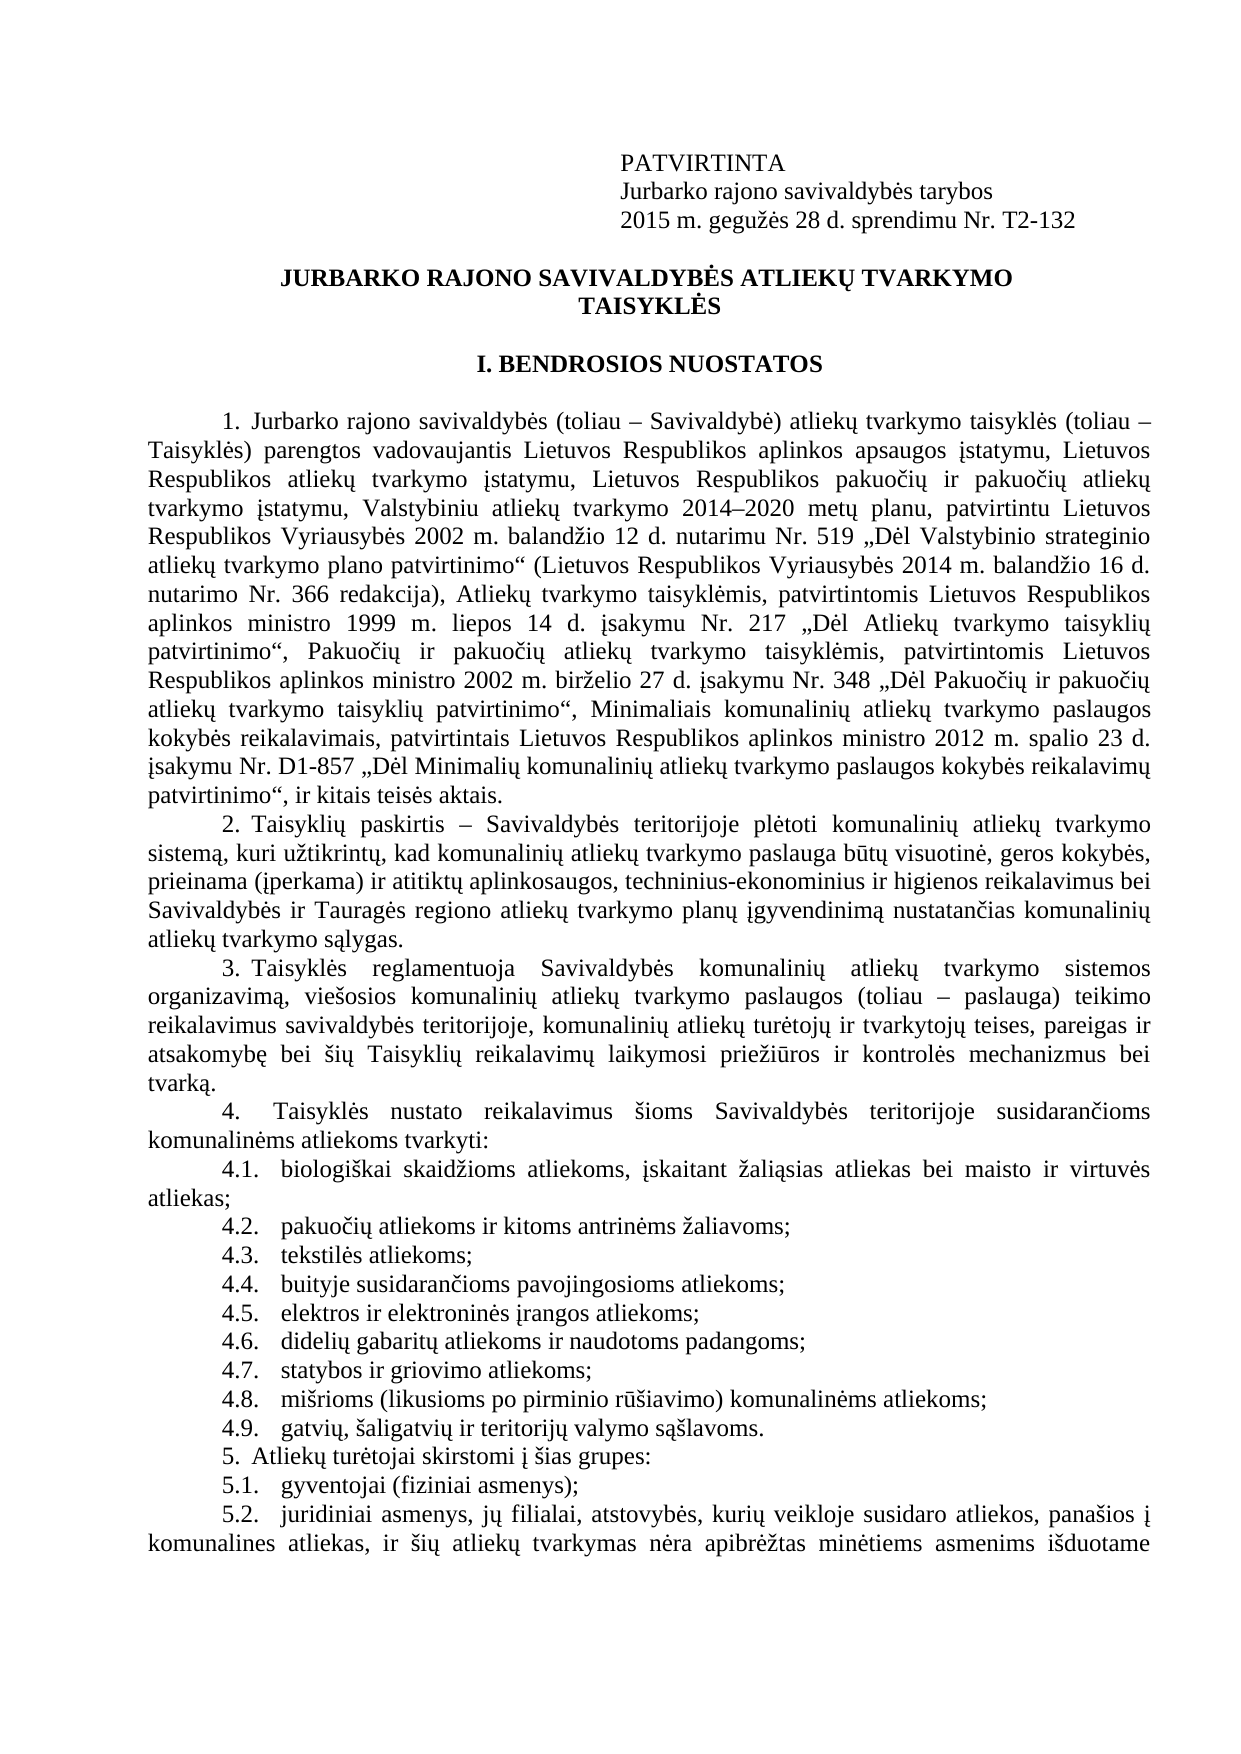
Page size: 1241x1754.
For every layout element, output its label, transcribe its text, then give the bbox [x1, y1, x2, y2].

text 1. Jurbarko rajono savivaldybės (toliau – Savivaldybė) atliekų tvarkymo taisyklės (toliau – Taisyklės) parengtos vadovaujantis Lietuvos Respublikos aplinkos apsaugos įstatymu, Lietuvos Respublikos atliekų tvarkymo įstatymu, Lietuvos Respublikos pakuočių ir pakuočių atliekų tvarkymo įstatymu, Valstybiniu atliekų tvarkymo 2014–2020 metų planu, patvirtintu Lietuvos Respublikos Vyriausybės 2002 m. balandžio 12 d. nutarimu Nr. 519 „Dėl Valstybinio strateginio atliekų tvarkymo plano patvirtinimo“ (Lietuvos Respublikos Vyriausybės 2014 m. balandžio 16 d. nutarimo Nr. 366 redakcija), Atliekų tvarkymo taisyklėmis, patvirtintomis Lietuvos Respublikos aplinkos ministro 1999 m. liepos 14 d. įsakymu Nr. 217 „Dėl Atliekų tvarkymo taisyklių patvirtinimo“, Pakuočių ir pakuočių atliekų tvarkymo taisyklėmis, patvirtintomis Lietuvos Respublikos aplinkos ministro 2002 m. birželio 27 d. įsakymu Nr. 348 „Dėl Pakuočių ir pakuočių atliekų tvarkymo taisyklių patvirtinimo“, Minimaliais komunalinių atliekų tvarkymo paslaugos kokybės reikalavimais, patvirtintais Lietuvos Respublikos aplinkos ministro 2012 m. spalio 23 d. įsakymu Nr. D1-857 „Dėl Minimalių komunalinių atliekų tvarkymo paslaugos kokybės reikalavimų patvirtinimo“, ir kitais teisės aktais. [148, 406, 1152, 809]
text 2. Taisyklių paskirtis – Savivaldybės teritorijoje plėtoti komunalinių atliekų tvarkymo sistemą, kuri užtikrintų, kad komunalinių atliekų tvarkymo paslauga būtų visuotinė, geros kokybės, prieinama (įperkama) ir atitiktų aplinkosaugos, techninius-ekonominius ir higienos reikalavimus bei Savivaldybės ir Tauragės regiono atliekų tvarkymo planų įgyvendinimą nustatančias komunalinių atliekų tvarkymo sąlygas. [148, 809, 1152, 953]
text 4.3. tekstilės atliekoms; [148, 1240, 1152, 1269]
text 5.1. gyventojai (fiziniai asmenys); [148, 1470, 1152, 1499]
text PATVIRTINTA [620, 148, 1152, 176]
text 5.2. juridiniai asmenys, jų filialai, atstovybės, kurių veikloje susidaro atliekos, panašios į komunalines atliekas, ir šių atliekų tvarkymas nėra apibrėžtas minėtiems asmenims išduotame [148, 1499, 1152, 1556]
text 4.9. gatvių, šaligatvių ir teritorijų valymo sąšlavoms. [148, 1413, 1152, 1441]
text 3. Taisyklės reglamentuoja Savivaldybės komunalinių atliekų tvarkymo sistemos organizavimą, viešosios komunalinių atliekų tvarkymo paslaugos (toliau – paslauga) teikimo reikalavimus savivaldybės teritorijoje, komunalinių atliekų turėtojų ir tvarkytojų teises, pareigas ir atsakomybę bei šių Taisyklių reikalavimų laikymosi priežiūros ir kontrolės mechanizmus bei tvarką. [148, 953, 1152, 1096]
text TAISYKLĖS [148, 291, 1152, 320]
text I. BENDROSIOS NUOSTATOS [148, 349, 1152, 378]
text 2015 m. gegužės 28 d. sprendimu Nr. T2-132 [620, 205, 1152, 234]
text 4.1. biologiškai skaidžioms atliekoms, įskaitant žaliąsias atliekas bei maisto ir virtuvės atliekas; [148, 1154, 1152, 1211]
text 4.4. buityje susidarančioms pavojingosioms atliekoms; [148, 1269, 1152, 1298]
text JURBARKO RAJONO SAVIVALDYBĖS ATLIEKŲ TVARKYMO [148, 263, 1152, 291]
text 4.2. pakuočių atliekoms ir kitoms antrinėms žaliavoms; [148, 1211, 1152, 1240]
text 5. Atliekų turėtojai skirstomi į šias grupes: [148, 1441, 1152, 1470]
text 4. Taisyklės nustato reikalavimus šioms Savivaldybės teritorijoje susidarančioms komunalinėms atliekoms tvarkyti: [148, 1096, 1152, 1154]
text 4.8. mišrioms (likusioms po pirminio rūšiavimo) komunalinėms atliekoms; [148, 1384, 1152, 1413]
text 4.6. didelių gabaritų atliekoms ir naudotoms padangoms; [148, 1326, 1152, 1355]
text Jurbarko rajono savivaldybės tarybos [620, 176, 1152, 205]
text 4.7. statybos ir griovimo atliekoms; [148, 1355, 1152, 1384]
text 4.5. elektros ir elektroninės įrangos atliekoms; [148, 1298, 1152, 1326]
